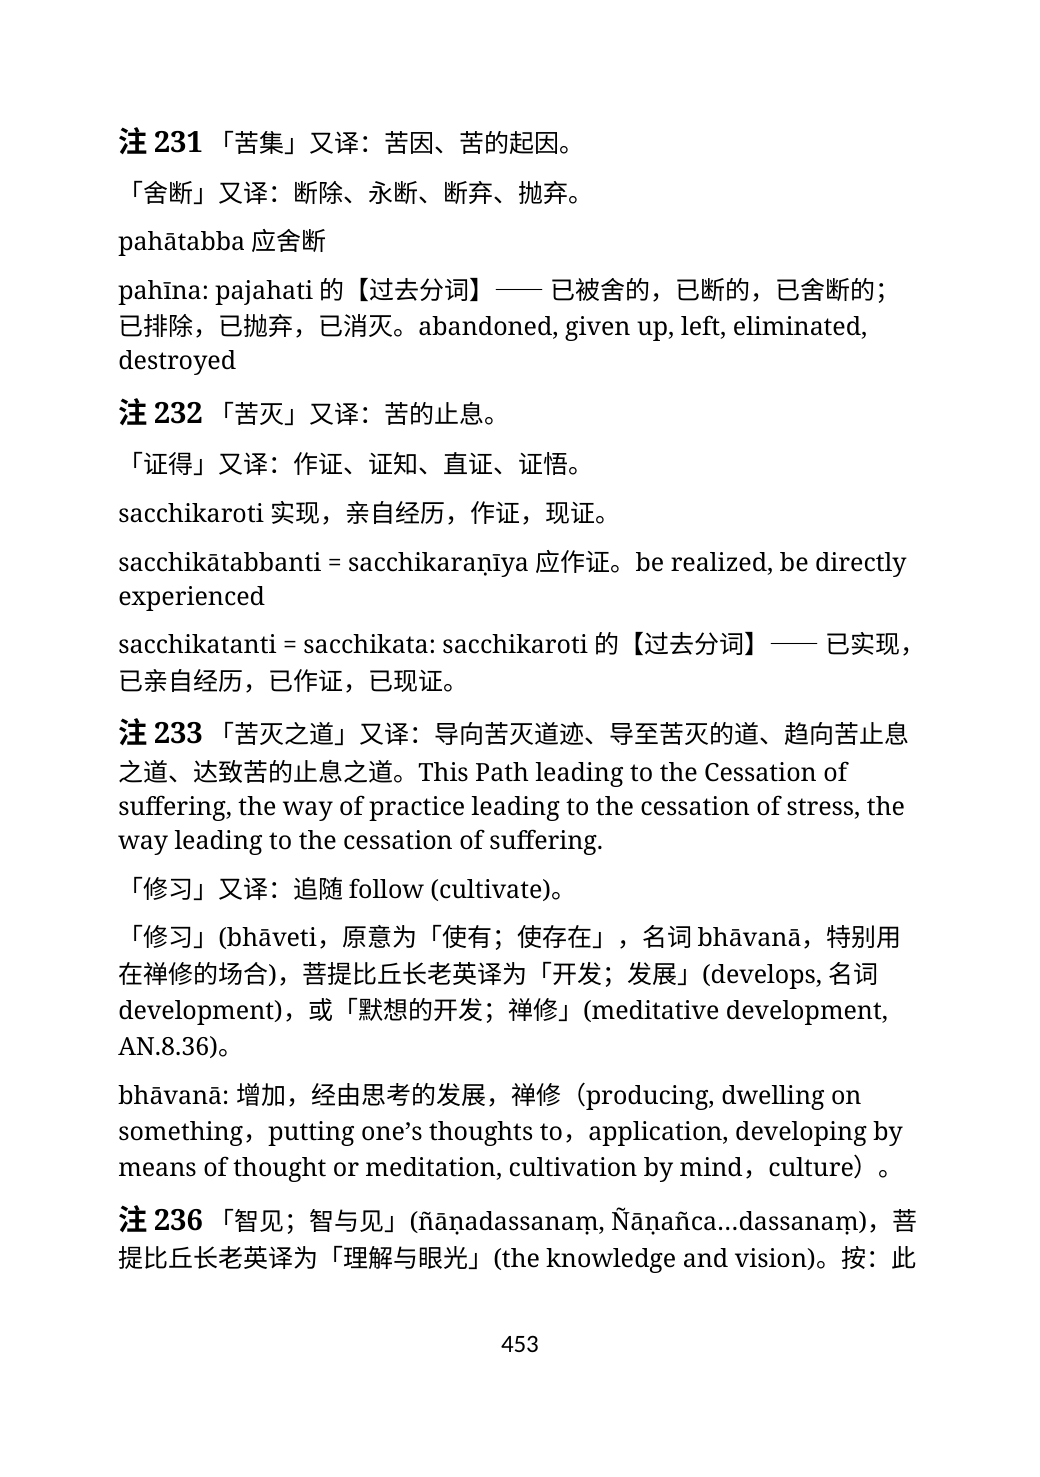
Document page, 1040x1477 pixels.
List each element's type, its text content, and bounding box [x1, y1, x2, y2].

text sacchikatanti = sacchikata: sacchikaroti 的【过去分词】—— 已实现，已亲自经历，已作证，已现证。 [118, 625, 921, 697]
text bhāvanā: 增加，经由思考的发展，禅修（producing, dwelling on something，putting one’s thoughts to，application, developing by means of thought or meditation, cultivation by mind，culture）。 [118, 1075, 921, 1184]
text 「证得」又译：作证、证知、直证、证悟。 [118, 444, 921, 481]
text 「修习」(bhāveti，原意为「使有；使存在」，名词 bhāvanā，特别用在禅修的场合)，菩提比丘长老英译为「开发；发展」(develops, 名词development)，或「默想的开发；禅修」(meditative development, AN.8.36)。 [118, 918, 921, 1063]
text pahātabba 应舍断 [118, 222, 921, 258]
text 「舍断」又译：断除、永断、断弃、抛弃。 [118, 173, 921, 209]
text 注 232 「苦灭」又译：苦的止息。 [118, 389, 921, 432]
text 注 231 「苦集」又译：苦因、苦的起因。 [118, 118, 921, 161]
text 注 236 「智见；智与见」(ñāṇadassanaṃ, Ñāṇañca…dassanaṃ)，菩提比丘长老英译为「理解与眼光」(the knowledge and vision)。按：此 [118, 1197, 921, 1275]
text sacchikātabbanti = sacchikaraṇīya 应作证。be realized, be directly experienced [118, 542, 921, 612]
text 「修习」又译：追随 follow (cultivate)。 [118, 869, 921, 905]
text 注 233 「苦灭之道」又译：导向苦灭道迹、导至苦灭的道、趋向苦止息之道、达致苦的止息之道。This Path leading to the Cessation of suffering, the way of practice leading to the cessation of stress, the way leading to the cessation of suffering. [118, 710, 921, 857]
text pahīna: pajahati 的【过去分词】—— 已被舍的，已断的，已舍断的；已排除，已抛弃，已消灭。abandoned, given up, left, eliminated, destroyed [118, 271, 921, 377]
text sacchikaroti 实现，亲自经历，作证，现证。 [118, 493, 921, 529]
